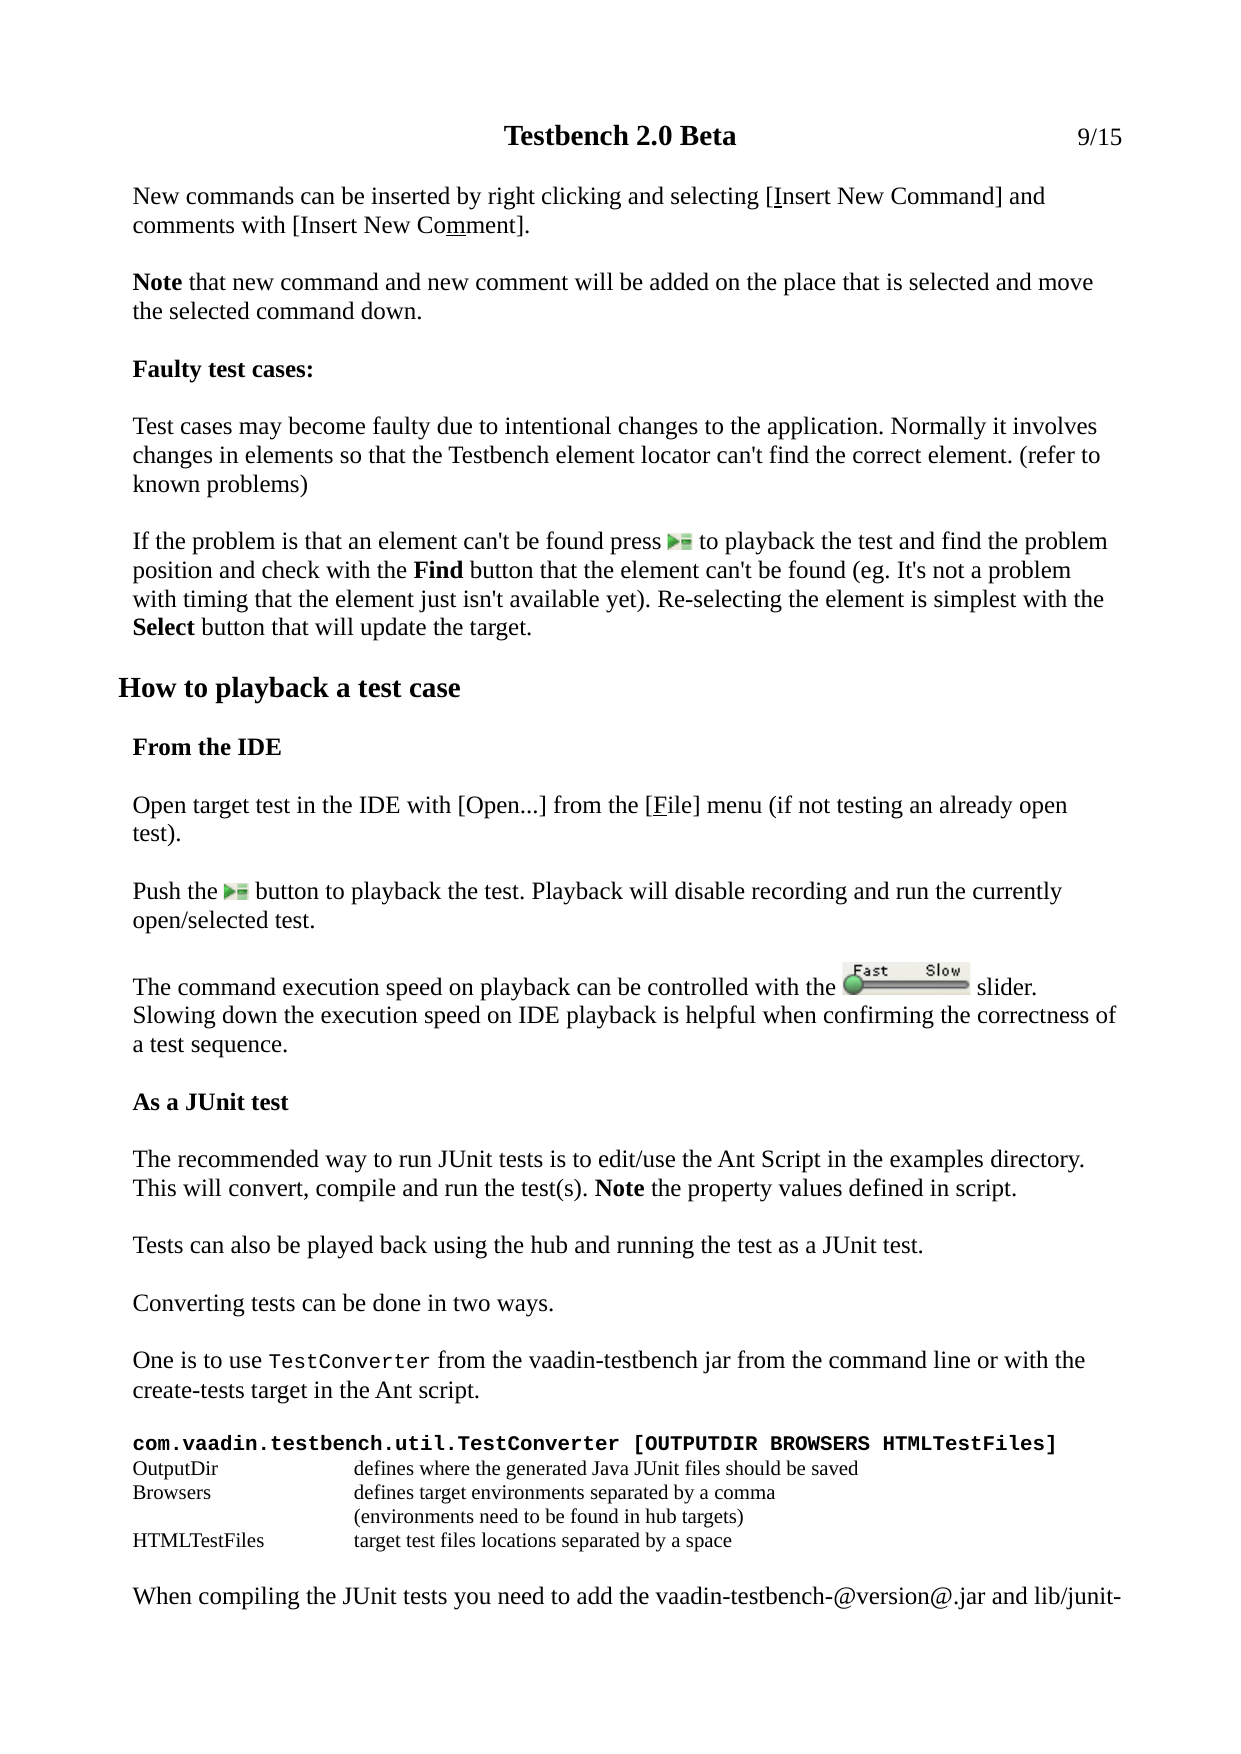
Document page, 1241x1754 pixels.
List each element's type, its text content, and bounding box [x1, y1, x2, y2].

text (environments need to be found in hub targets) [132, 1504, 1122, 1528]
text One is to use TestConverter from the vaadin-testbench jar from the command line or with the create-tests target in the Ant script. [132, 1345, 1122, 1404]
picture [223, 883, 249, 900]
text As a JUnit test [132, 1087, 1122, 1115]
text When compiling the JUnit tests you need to add the vaadin-testbench-@version@.jar and lib/junit- [132, 1581, 1122, 1610]
text How to playback a test case [118, 670, 1122, 703]
text Faulty test cases: [132, 354, 1122, 382]
text The command execution speed on playback can be controlled with the slider. Slowing down the execution speed on IDE playback is helpful when confirming the correctness of a test sequence. [132, 962, 1122, 1058]
text Tests can also be played back using the hub and running the test as a JUnit test. [132, 1230, 1122, 1259]
text HTMLTestFiles target test files locations separated by a space [132, 1528, 1122, 1552]
text Browsers defines target environments separated by a comma [132, 1480, 1122, 1504]
text New commands can be inserted by right clicking and selecting [Insert New Command] and comments with [Insert New Comment]. [132, 181, 1122, 239]
picture [842, 962, 971, 995]
text Push the button to playback the test. Playback will disable recording and run the currently open/selected test. [132, 876, 1122, 933]
picture [667, 533, 693, 550]
text The recommended way to run JUnit tests is to edit/use the Ant Script in the examples directory. This will convert, compile and run the test(s). Note the property values defined in script. [132, 1144, 1122, 1202]
text Test cases may become faulty due to intentional changes to the application. Normally it involves changes in elements so that the Testbench element locator can't find the correct element. (refer to known problems) [132, 411, 1122, 497]
text OutputDir defines where the generated Java JUnit files should be saved [132, 1456, 1122, 1480]
text From the IDE [132, 732, 1122, 761]
text Converting tests can be done in two ways. [132, 1288, 1122, 1317]
text Note that new command and new comment will be added on the place that is selected and move the selected command down. [132, 267, 1122, 325]
text Open target test in the IDE with [Open...] from the [File] menu (if not testing an already open test). [132, 790, 1122, 847]
text com.vaadin.testbench.util.TestConverter [OUTPUTDIR BROWSERS HTMLTestFiles] [132, 1432, 1122, 1456]
text If the problem is that an element can't be found press to playback the test and find the problem position and check with the Find button that the element can't be found (eg. It's not a problem with timing that the element just isn't available yet). Re-selecting the element is simplest with the Select button that will update the target. [132, 526, 1122, 641]
